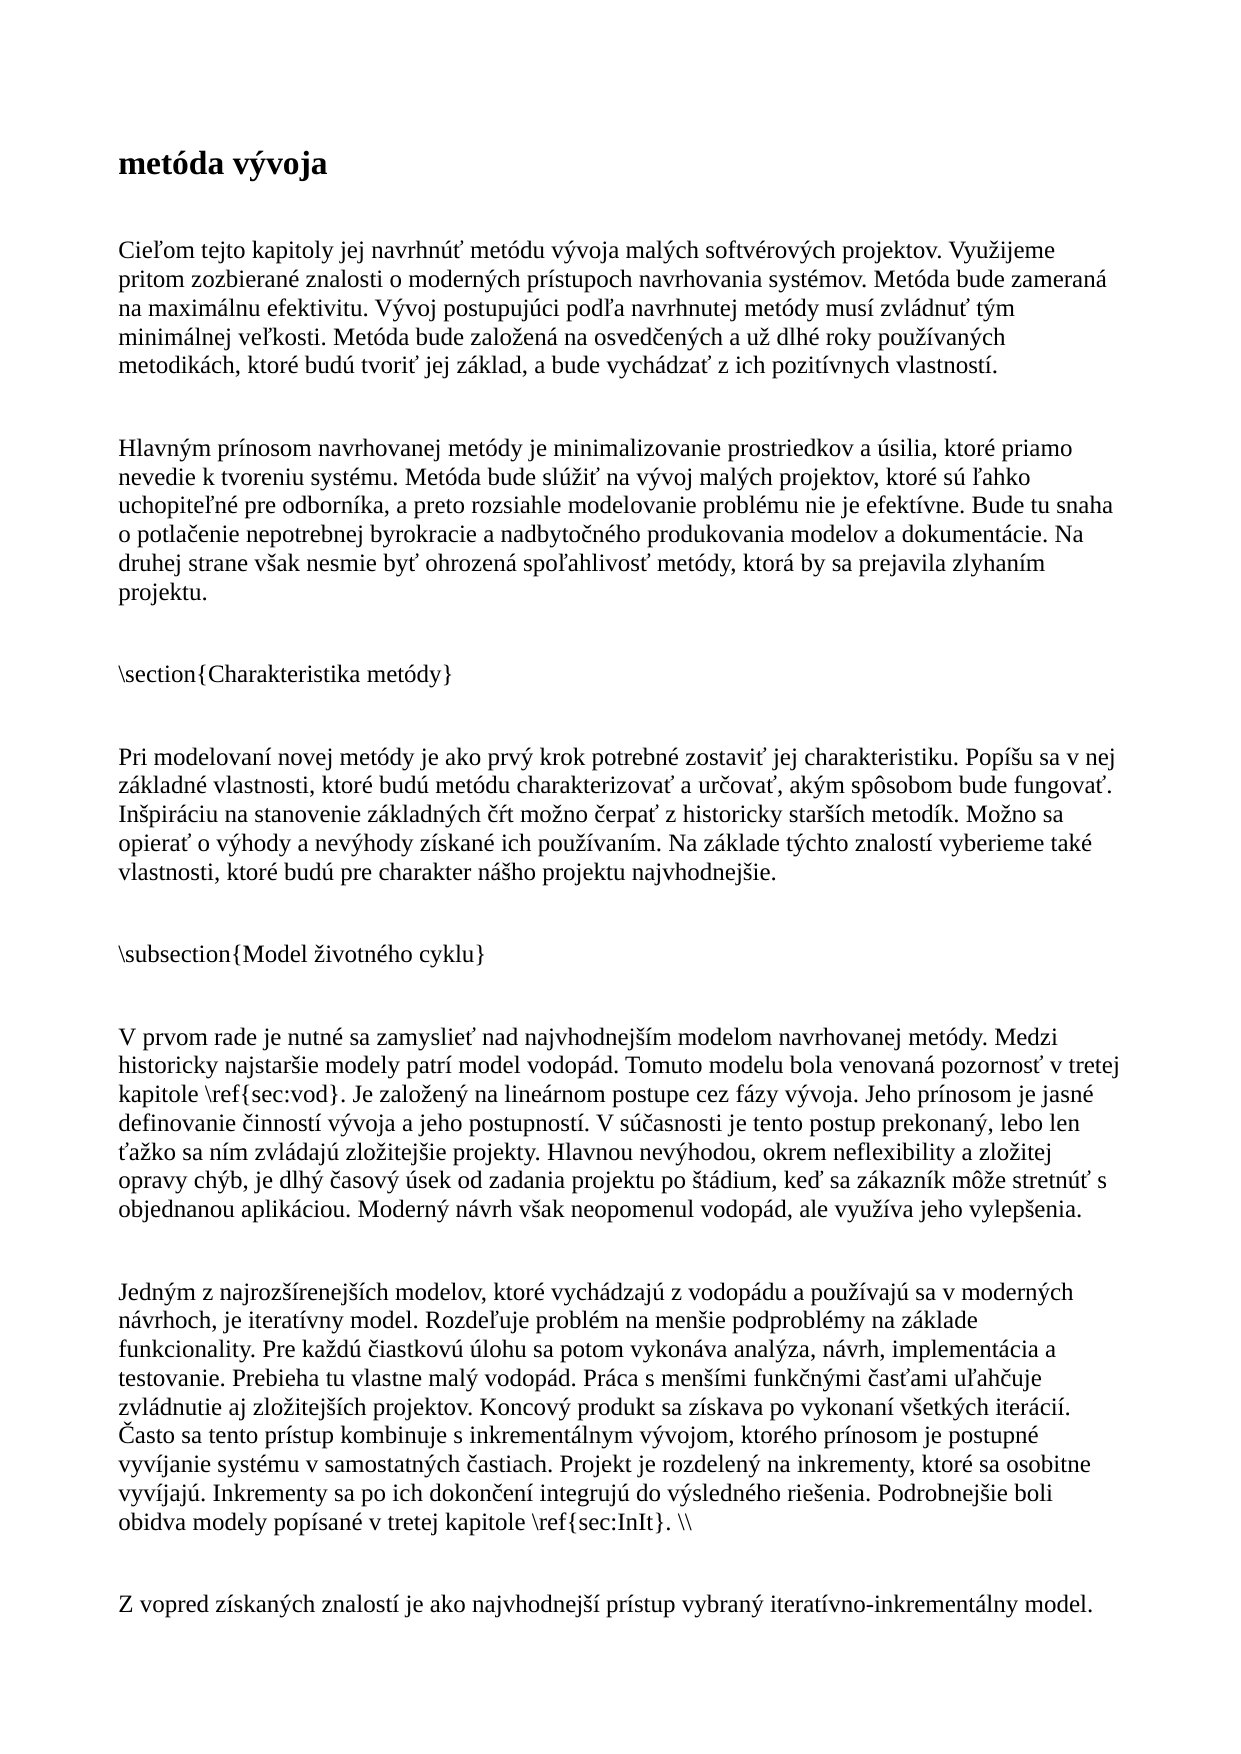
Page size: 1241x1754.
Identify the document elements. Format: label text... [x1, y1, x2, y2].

text Z vopred získaných znalostí je ako najvhodnejší prístup vybraný iteratívno-inkrementálny model. [118, 1589, 1122, 1618]
text Hlavným prínosom navrhovanej metódy je minimalizovanie prostriedkov a úsilia, ktoré priamo nevedie k tvoreniu systému. Metóda bude slúžiť na vývoj malých projektov, ktoré sú ľahko uchopiteľné pre odborníka, a preto rozsiahle modelovanie problému nie je efektívne. Bude tu snaha o potlačenie nepotrebnej byrokracie a nadbytočného produkovania modelov a dokumentácie. Na druhej strane však nesmie byť ohrozená spoľahlivosť metódy, ktorá by sa prejavila zlyhaním projektu. [118, 433, 1122, 606]
subtitle metóda vývoja [118, 143, 1122, 182]
text V prvom rade je nutné sa zamyslieť nad najvhodnejším modelom navrhovanej metódy. Medzi historicky najstaršie modely patrí model vodopád. Tomuto modelu bola venovaná pozornosť v tretej kapitole \ref{sec:vod}. Je založený na lineárnom postupe cez fázy vývoja. Jeho prínosom je jasné definovanie činností vývoja a jeho postupností. V súčasnosti je tento postup prekonaný, lebo len ťažko sa ním zvládajú zložitejšie projekty. Hlavnou nevýhodou, okrem neflexibility a zložitej opravy chýb, je dlhý časový úsek od zadania projektu po štádium, keď sa zákazník môže stretnúť s objednanou aplikáciou. Moderný návrh však neopomenul vodopád, ale využíva jeho vylepšenia. [118, 1022, 1122, 1223]
text \subsection{Model životného cyklu} [118, 939, 1122, 968]
text \section{Charakteristika metódy} [118, 659, 1122, 688]
text Cieľom tejto kapitoly jej navrhnúť metódu vývoja malých softvérových projektov. Využijeme pritom zozbierané znalosti o moderných prístupoch navrhovania systémov. Metóda bude zameraná na maximálnu efektivitu. Vývoj postupujúci podľa navrhnutej metódy musí zvládnuť tým minimálnej veľkosti. Metóda bude založená na osvedčených a už dlhé roky používaných metodikách, ktoré budú tvoriť jej základ, a bude vychádzať z ich pozitívnych vlastností. [118, 236, 1122, 379]
text Pri modelovaní novej metódy je ako prvý krok potrebné zostaviť jej charakteristiku. Popíšu sa v nej základné vlastnosti, ktoré budú metódu charakterizovať a určovať, akým spôsobom bude fungovať. Inšpiráciu na stanovenie základných čŕt možno čerpať z historicky starších metodík. Možno sa opierať o výhody a nevýhody získané ich používaním. Na základe týchto znalostí vyberieme také vlastnosti, ktoré budú pre charakter nášho projektu najvhodnejšie. [118, 742, 1122, 886]
text Jedným z najrozšírenejších modelov, ktoré vychádzajú z vodopádu a používajú sa v moderných návrhoch, je iteratívny model. Rozdeľuje problém na menšie podproblémy na základe funkcionality. Pre každú čiastkovú úlohu sa potom vykonáva analýza, návrh, implementácia a testovanie. Prebieha tu vlastne malý vodopád. Práca s menšími funkčnými časťami uľahčuje zvládnutie aj zložitejších projektov. Koncový produkt sa získava po vykonaní všetkých iterácií. Často sa tento prístup kombinuje s inkrementálnym vývojom, ktorého prínosom je postupné vyvíjanie systému v samostatných častiach. Projekt je rozdelený na inkrementy, ktoré sa osobitne vyvíjajú. Inkrementy sa po ich dokončení integrujú do výsledného riešenia. Podrobnejšie boli obidva modely popísané v tretej kapitole \ref{sec:InIt}. \\ [118, 1277, 1122, 1536]
